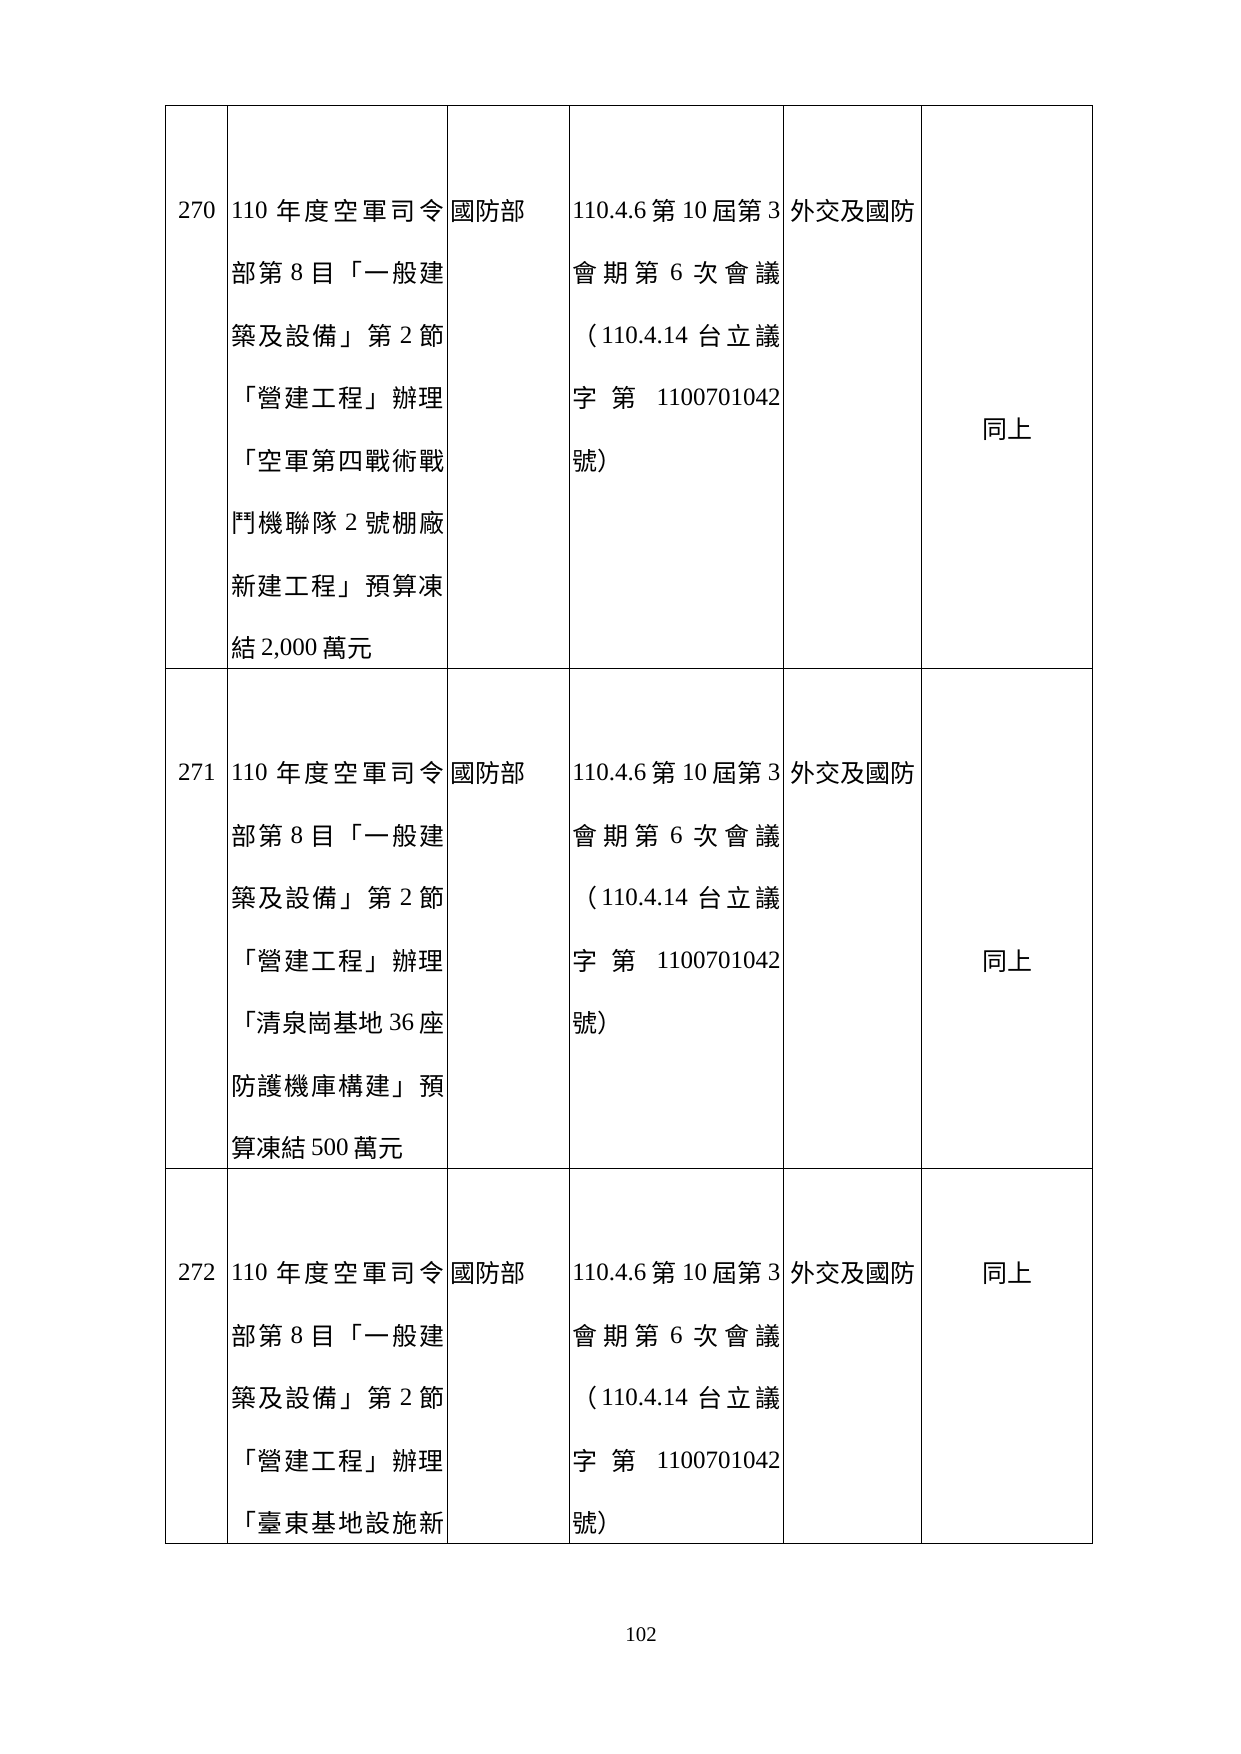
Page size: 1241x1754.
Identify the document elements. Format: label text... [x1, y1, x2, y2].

table_cell [166, 106, 227, 668]
table_cell 外交及國防 [784, 669, 921, 1168]
table_cell 國防部 [448, 106, 569, 668]
table_cell 110.4.6第10屆第3會期第6次會議（110.4.14台立議字第1100701042號） [570, 106, 783, 668]
table_cell 外交及國防 [784, 106, 921, 668]
table_cell 110.4.6第10屆第3會期第6次會議（110.4.14台立議字第1100701042號） [570, 1169, 783, 1543]
table_cell 同上 [922, 669, 1092, 1168]
table_cell 110年度空軍司令部第8目「一般建築及設備」第2節「營建工程」辦理「臺東基地設施新 [228, 1169, 447, 1543]
table_cell 外交及國防 [784, 1169, 921, 1543]
table_cell 110年度空軍司令部第8目「一般建築及設備」第2節「營建工程」辦理「清泉崗基地36座防護機庫構建」預算凍結500萬元 [228, 669, 447, 1168]
table_cell 110年度空軍司令部第8目「一般建築及設備」第2節「營建工程」辦理「空軍第四戰術戰鬥機聯隊2號棚廠新建工程」預算凍結2,000萬元 [228, 106, 447, 668]
table_cell [166, 1169, 227, 1543]
table_cell 同上 [922, 106, 1092, 668]
table_cell 國防部 [448, 1169, 569, 1543]
table_cell 國防部 [448, 669, 569, 1168]
table_cell 110.4.6第10屆第3會期第6次會議（110.4.14台立議字第1100701042號） [570, 669, 783, 1168]
table_cell [166, 669, 227, 1168]
table_cell 同上 [922, 1169, 1092, 1543]
